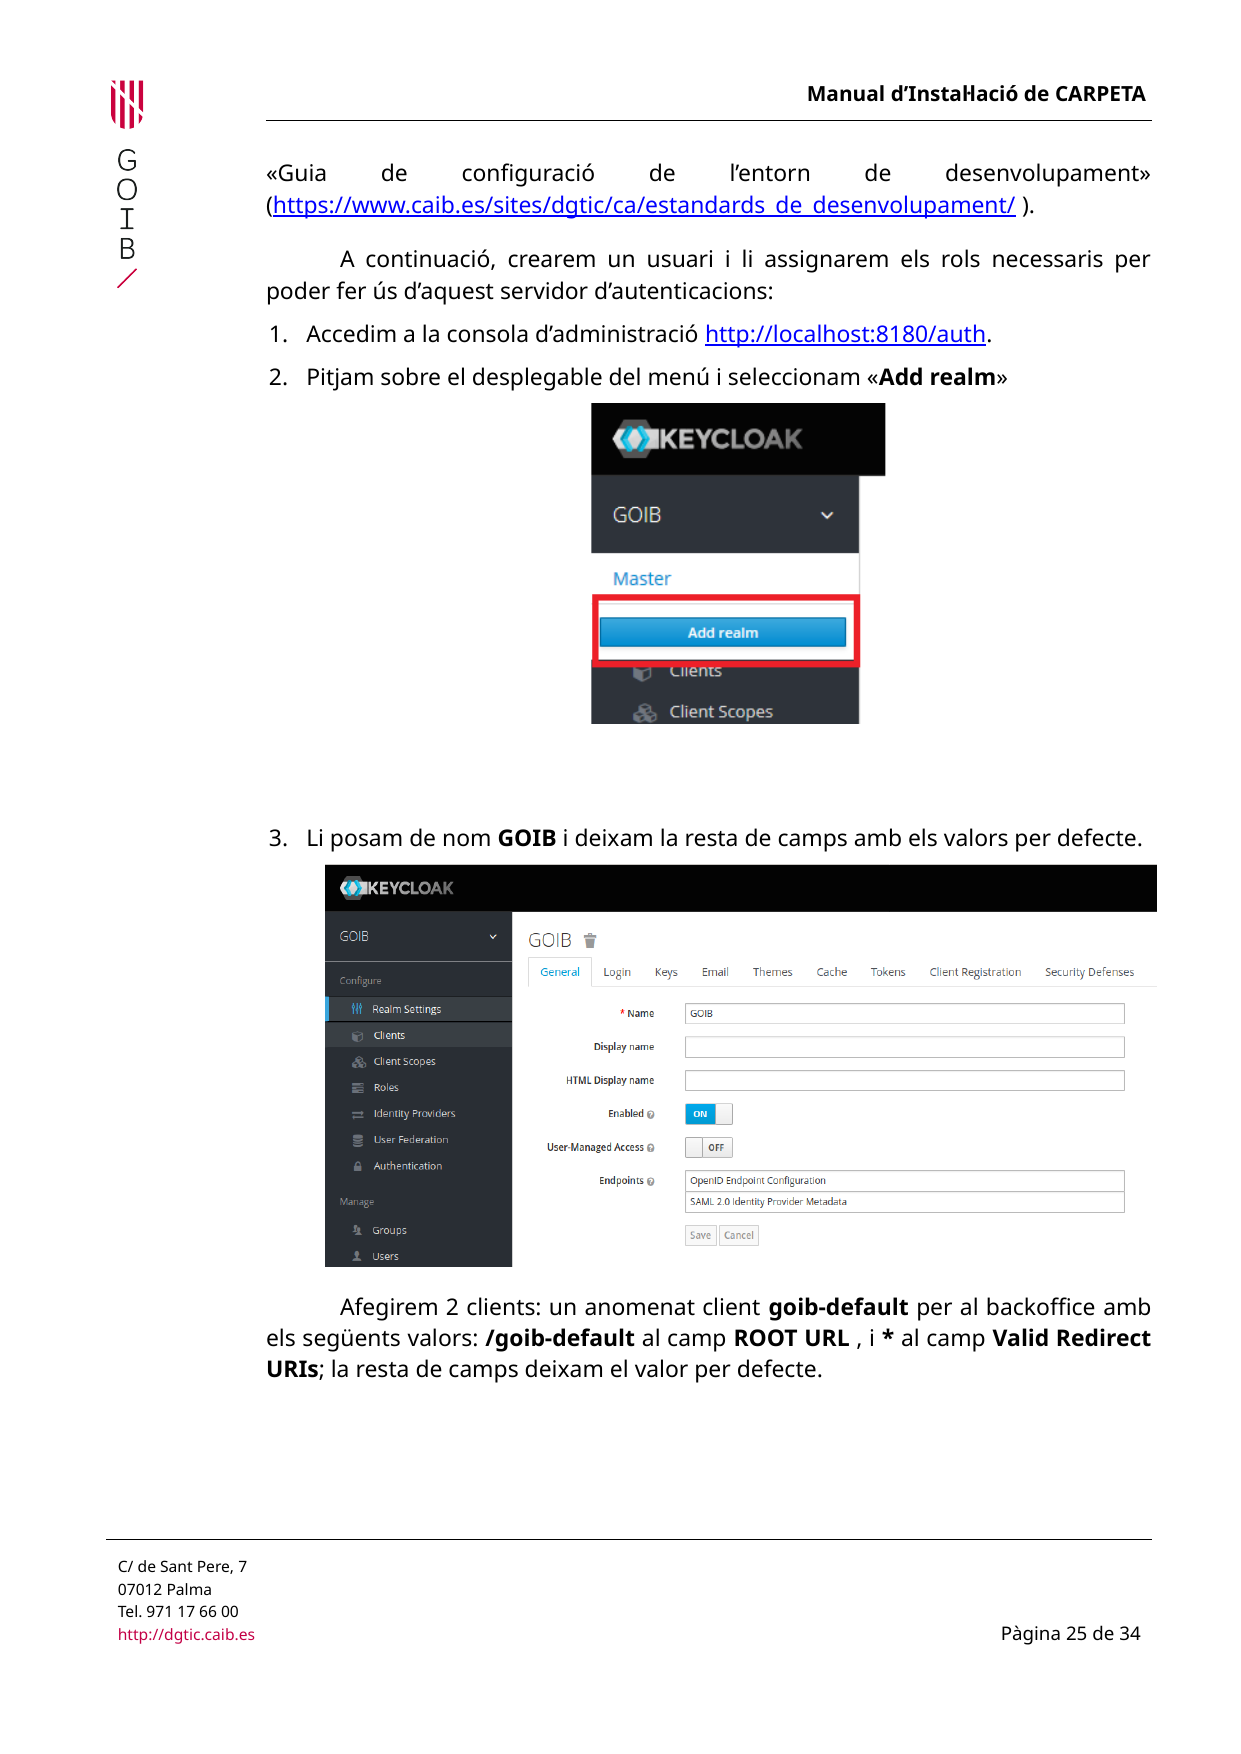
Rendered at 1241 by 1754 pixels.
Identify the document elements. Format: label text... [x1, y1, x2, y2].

picture [82, 57, 172, 319]
list Li posam de nom GOIB i deixam la resta de camps amb els valors per defecte. [269, 821, 1152, 853]
text A continuació, crearem un usuari i li assignarem els rols necessaris per poder fer ús d’aquest servidor d’autenticacions: [266, 243, 1152, 306]
picture [591, 403, 886, 724]
picture [325, 864, 1157, 1267]
list Accedim a la consola d’administració http://localhost:8180/auth. [269, 318, 1152, 349]
text «Guia de configuració de l’entorn de desenvolupament» (https://www.caib.es/sites/dgtic/ca/estandards_de_desenvolupament/ ). [266, 156, 1152, 220]
list Afegirem 2 clients: un anomenat client goib-default per al backoffice amb els següents valors: /goib-default al camp ROOT URL , i * al camp Valid Redirect URIs; la resta de camps deixam el valor per defecte. [266, 1291, 1152, 1384]
list Pitjam sobre el desplegable del menú i seleccionam «Add realm» [269, 361, 1152, 392]
